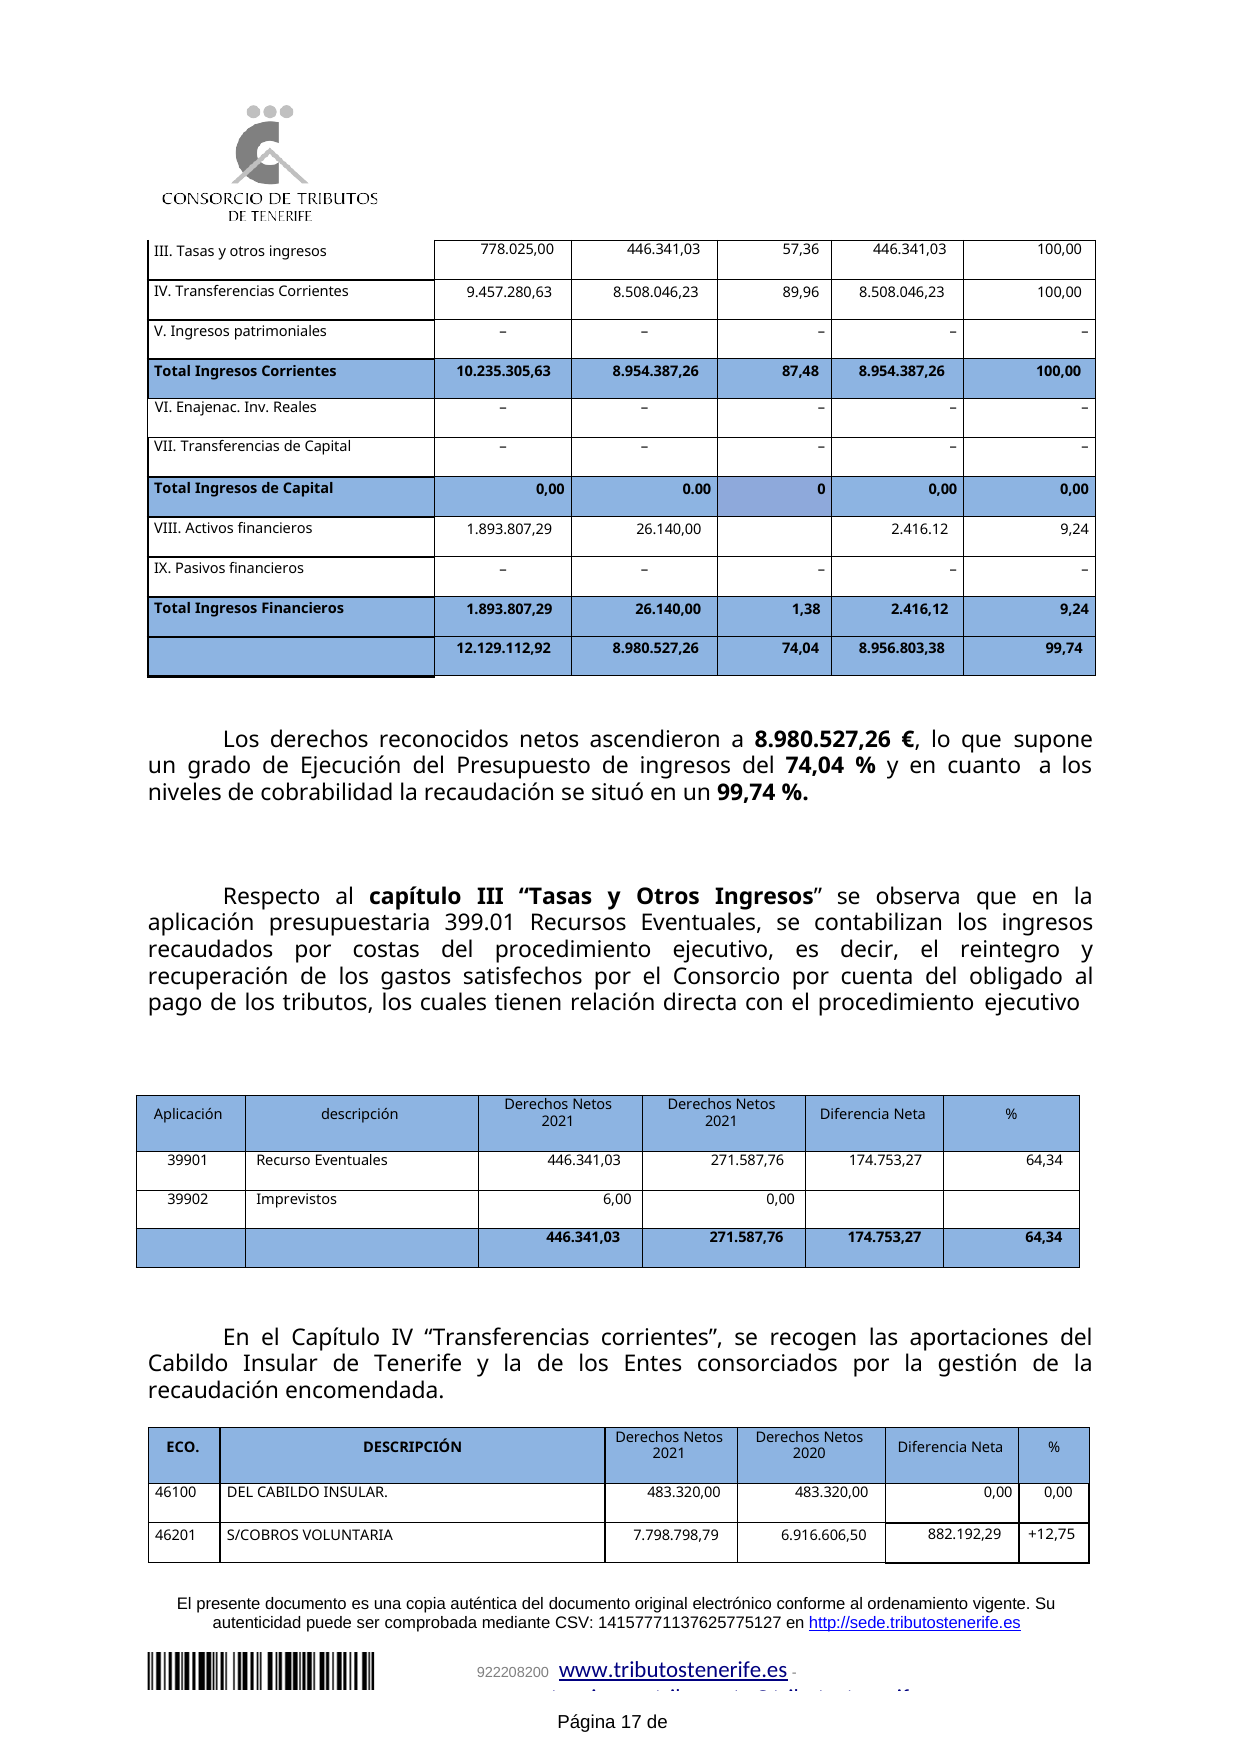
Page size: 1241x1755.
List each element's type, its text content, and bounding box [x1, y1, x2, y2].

table_cell 8.508.046,23 [832, 280, 963, 318]
table_cell - [964, 438, 1095, 476]
table_cell - [964, 557, 1095, 596]
table_header Diferencia Neta [806, 1096, 943, 1151]
table_header Diferencia Neta [886, 1428, 1018, 1483]
table_cell 10.235.305,63 [435, 359, 571, 398]
table_cell 2.416,12 [832, 597, 963, 636]
table_header ECO. [149, 1428, 219, 1483]
text En el Capítulo IV “Transferencias corrientes”, se recogen las aportaciones del Cabildo Insular de Tenerife y la de los Entes consorciados por la gestión de la recaudación encomendada. [148, 1324, 1093, 1404]
table_cell - [832, 320, 963, 358]
table_cell - [572, 399, 717, 437]
table_cell - [572, 320, 717, 358]
table_cell Recurso Eventuales [246, 1152, 478, 1189]
table_cell - [718, 557, 831, 596]
table_cell - [718, 320, 831, 358]
table_cell 0,00 [964, 477, 1095, 516]
table_cell VIII. Activos financieros [149, 518, 434, 556]
table_cell 99,74 [964, 637, 1095, 675]
table_cell 882.192,29 [886, 1524, 1018, 1562]
table_cell 8.954.387,26 [572, 359, 717, 398]
table_cell - [435, 399, 571, 437]
table_cell - [964, 320, 1095, 358]
table_cell 46100 [149, 1484, 219, 1522]
table_cell 9,24 [964, 517, 1095, 556]
table_cell 0.00 [572, 477, 717, 516]
table_cell Imprevistos [246, 1191, 478, 1228]
table_cell 0,00 [435, 477, 571, 516]
table_cell 6.916.606,50 [738, 1523, 885, 1562]
table_cell 46201 [149, 1523, 219, 1562]
table_cell +12,75 [1020, 1524, 1088, 1562]
table_cell [806, 1191, 943, 1228]
table_cell 9,24 [964, 597, 1095, 636]
text El presente documento es una copia auténtica del documento original electrónico conforme al ordenamiento vigente. Su autenticidad puede ser comprobada mediante CSV: 14157771137625775127 en http://sede.tributostenerife.es [177, 1594, 1064, 1632]
table_cell IX. Pasivos financieros [149, 558, 434, 596]
table_cell - [718, 399, 831, 437]
table_cell 12.129.112,92 [435, 637, 571, 675]
table_header 100,00 [964, 241, 1095, 278]
table_cell 6,00 [479, 1191, 642, 1228]
table_header III. Tasas y otros ingresos [149, 240, 434, 278]
table_cell Total Ingresos Corrientes [149, 360, 434, 398]
table_cell 174.753,27 [806, 1229, 943, 1267]
table_cell - [572, 557, 717, 596]
table_cell 1,38 [718, 597, 831, 636]
table_cell 8.980.527,26 [572, 637, 717, 675]
table_header 446.341,03 [832, 241, 963, 278]
text Los derechos reconocidos netos ascendieron a 8.980.527,26 €, lo que supone un grado de Ejecución del Presupuesto de ingresos del 74,04 % y en cuanto a los niveles de cobrabilidad la recaudación se situó en un 99,74 %. [148, 726, 1093, 806]
table_cell - [435, 320, 571, 358]
table_cell 7.798.798,79 [606, 1523, 737, 1562]
table_cell 271.587,76 [643, 1229, 805, 1267]
table_cell - [832, 438, 963, 476]
table_cell 0,00 [832, 477, 963, 516]
table_cell 39902 [137, 1191, 245, 1228]
table_header descripción [246, 1096, 478, 1151]
table_cell 0,00 [1020, 1484, 1088, 1522]
table_cell 64,34 [944, 1152, 1079, 1189]
table_cell [944, 1191, 1079, 1228]
table_cell 8.508.046,23 [572, 280, 717, 318]
table_cell 100,00 [964, 359, 1095, 398]
table_cell 8.956.803,38 [832, 637, 963, 675]
table_cell 64,34 [944, 1229, 1079, 1267]
table_cell [718, 517, 831, 556]
table_header % [944, 1096, 1079, 1151]
table_cell 174.753,27 [806, 1152, 943, 1189]
text Respecto al capítulo III “Tasas y Otros Ingresos” se observa que en la aplicación presupuestaria 399.01 Recursos Eventuales, se contabilizan los ingresos recaudados por costas del procedimiento ejecutivo, es decir, el reintegro y recuperación de los gastos satisfechos por el Consorcio por cuenta del obligado al pago de los tributos, los cuales tienen relación directa con el procedimiento ejecutivo [148, 883, 1093, 1016]
table_header DESCRIPCIÓN [221, 1428, 604, 1483]
table_cell 100,00 [964, 280, 1095, 318]
table_cell 2.416.12 [832, 517, 963, 556]
table_header Aplicación [137, 1096, 245, 1151]
table_cell 89,96 [718, 280, 831, 318]
table_cell 0 [718, 477, 831, 516]
table_cell 446.341,03 [479, 1229, 642, 1267]
table_cell 271.587,76 [643, 1152, 805, 1189]
table_cell - [435, 438, 571, 476]
table_cell - [435, 557, 571, 596]
table_cell [137, 1229, 245, 1267]
table_header 778.025,00 [435, 241, 571, 278]
table_cell - [832, 399, 963, 437]
table_header Derechos Netos 2021 [479, 1096, 642, 1151]
table_cell 483.320,00 [738, 1484, 885, 1522]
table_header Derechos Netos 2021 [606, 1428, 737, 1483]
table_header Derechos Netos 2020 [738, 1428, 885, 1483]
table_cell 1.893.807,29 [435, 517, 571, 556]
table_cell 0,00 [886, 1484, 1018, 1522]
table_cell 8.954.387,26 [832, 359, 963, 398]
table_cell VII. Transferencias de Capital [149, 438, 434, 476]
table_cell - [964, 399, 1095, 437]
table_cell 87,48 [718, 359, 831, 398]
table_cell [246, 1229, 478, 1267]
table_cell - [832, 557, 963, 596]
table_cell 1.893.807,29 [435, 597, 571, 636]
table_cell - [572, 438, 717, 476]
table_cell V. Ingresos patrimoniales [149, 321, 434, 358]
table_cell - [718, 438, 831, 476]
table_cell S/COBROS VOLUNTARIA [221, 1523, 604, 1562]
table_cell 0,00 [643, 1191, 805, 1228]
table_cell 26.140,00 [572, 597, 717, 636]
table_cell Total Ingresos de Capital [149, 478, 434, 516]
table_cell VI. Enajenac. Inv. Reales [148, 399, 434, 437]
table_cell 483.320,00 [606, 1484, 737, 1522]
table_cell 446.341,03 [479, 1152, 642, 1189]
table_header 446.341,03 [572, 241, 717, 278]
table_cell 9.457.280,63 [435, 280, 571, 318]
table_cell 26.140,00 [572, 517, 717, 556]
table_cell 39901 [137, 1152, 245, 1189]
table_header % [1019, 1428, 1089, 1483]
table_header 57,36 [718, 241, 831, 278]
table_cell [149, 638, 434, 675]
table_cell 74,04 [718, 637, 831, 675]
table_header Derechos Netos 2021 [643, 1096, 805, 1151]
table_cell IV. Transferencias Corrientes [149, 281, 434, 318]
table_cell Total Ingresos Financieros [149, 598, 434, 636]
table_cell DEL CABILDO INSULAR. [221, 1484, 604, 1522]
